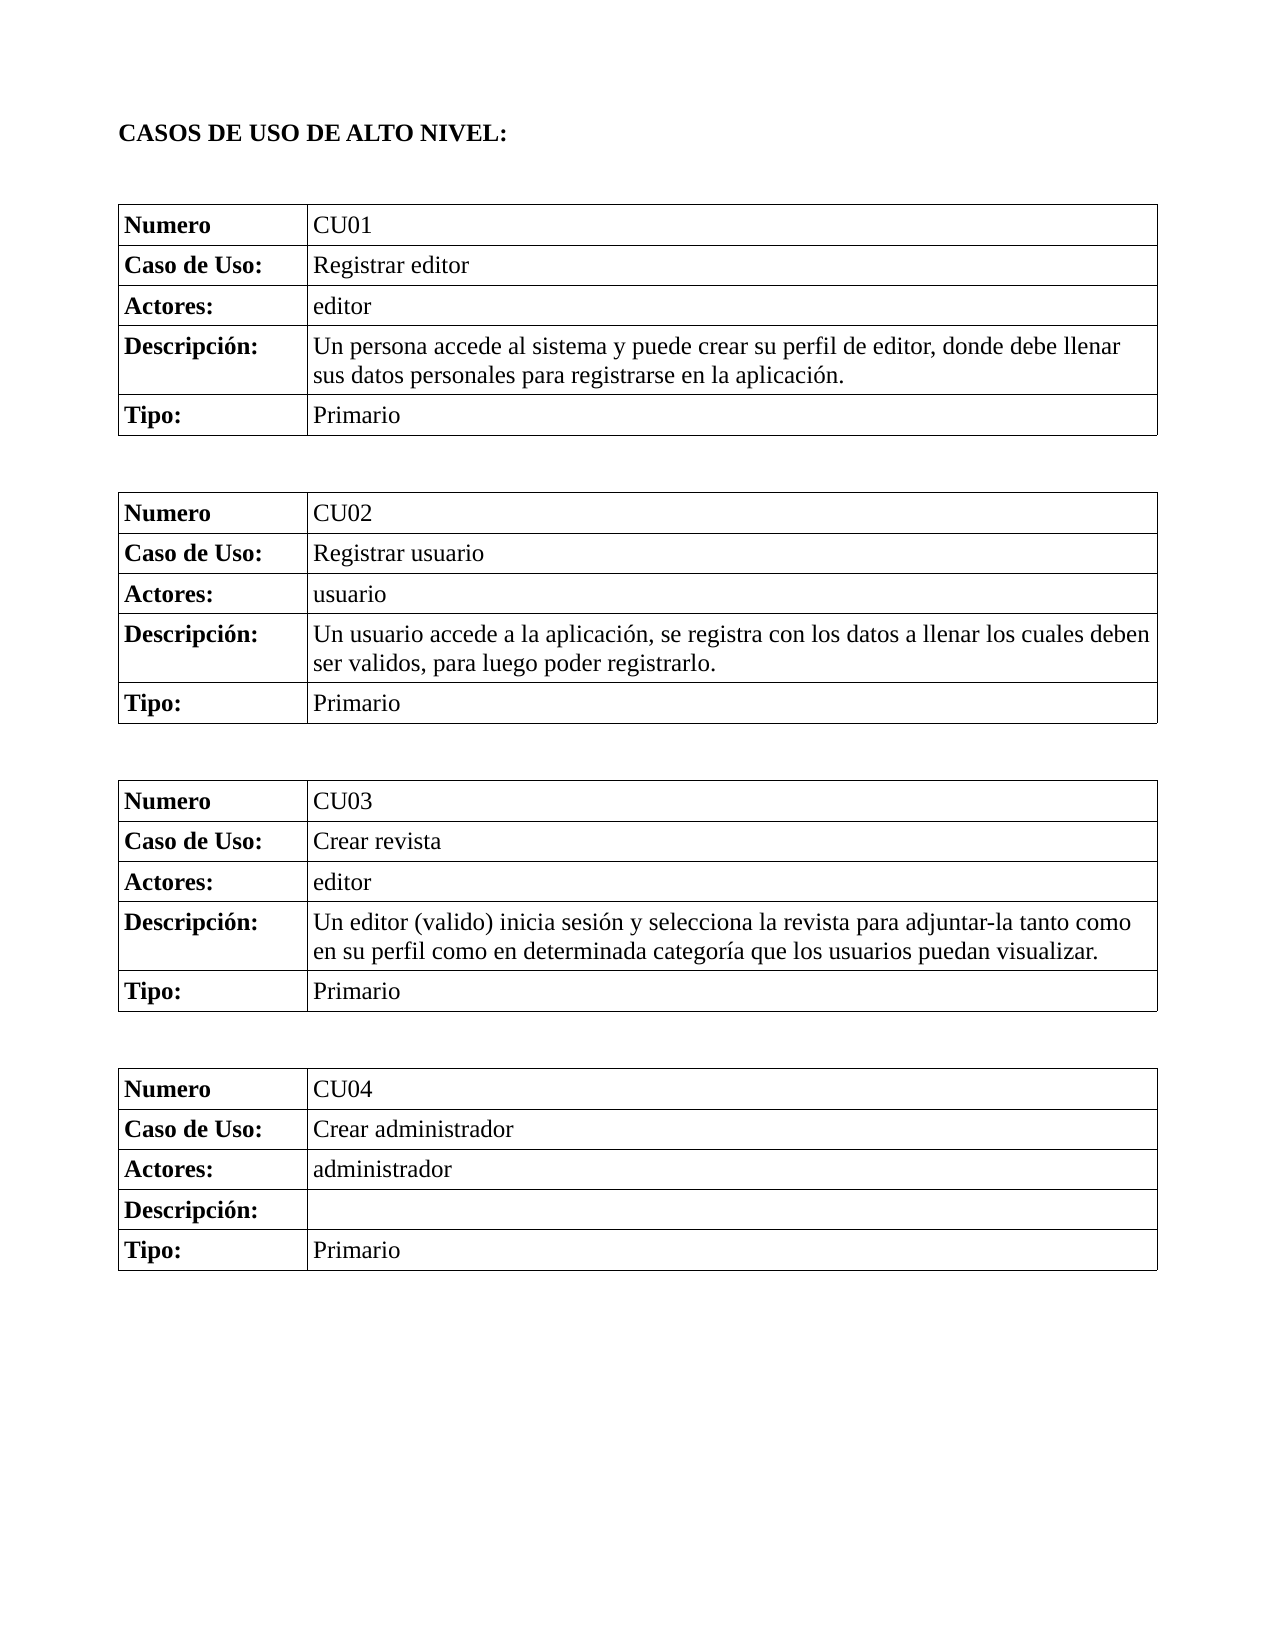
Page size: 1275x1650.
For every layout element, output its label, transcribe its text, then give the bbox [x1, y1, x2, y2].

table_cell Tipo: [119, 395, 307, 435]
table_header Numero [119, 781, 307, 821]
table_cell usuario [308, 574, 1157, 613]
table_cell Actores: [119, 862, 307, 901]
table_cell Primario [308, 395, 1157, 435]
table_cell editor [308, 286, 1157, 325]
table_header CU04 [308, 1069, 1157, 1108]
table_header Numero [119, 205, 307, 245]
table_cell Descripción: [119, 1190, 307, 1229]
table_cell Caso de Uso: [119, 822, 307, 861]
text CASOS DE USO DE ALTO NIVEL: [118, 118, 1157, 147]
table_cell Primario [308, 971, 1157, 1011]
table_header Numero [119, 1069, 307, 1108]
table_cell Un persona accede al sistema y puede crear su perfil de editor, donde debe llenar sus datos personales para registrarse en la aplicación. [308, 326, 1157, 394]
table_cell Un editor (valido) inicia sesión y selecciona la revista para adjuntar-la tanto como en su perfil como en determinada categoría que los usuarios puedan visualizar. [308, 902, 1157, 970]
table_cell [308, 1190, 1157, 1229]
table_header CU01 [308, 205, 1157, 245]
table_cell Un usuario accede a la aplicación, se registra con los datos a llenar los cuales deben ser validos, para luego poder registrarlo. [308, 614, 1157, 682]
table_cell Crear administrador [308, 1110, 1157, 1149]
table_cell Caso de Uso: [119, 534, 307, 573]
table_cell Tipo: [119, 683, 307, 723]
table_cell Actores: [119, 286, 307, 325]
table_cell Actores: [119, 1150, 307, 1189]
table_header CU03 [308, 781, 1157, 821]
table_cell administrador [308, 1150, 1157, 1189]
table_header CU02 [308, 493, 1157, 533]
table_cell Primario [308, 1230, 1157, 1270]
table_cell Primario [308, 683, 1157, 723]
table_cell Tipo: [119, 971, 307, 1011]
table_header Numero [119, 493, 307, 533]
table_cell Actores: [119, 574, 307, 613]
table_cell Descripción: [119, 902, 307, 970]
table_cell Descripción: [119, 614, 307, 682]
table_cell Descripción: [119, 326, 307, 394]
table_cell Crear revista [308, 822, 1157, 861]
table_cell Registrar editor [308, 246, 1157, 285]
table_cell editor [308, 862, 1157, 901]
table_cell Tipo: [119, 1230, 307, 1270]
table_cell Caso de Uso: [119, 246, 307, 285]
table_cell Registrar usuario [308, 534, 1157, 573]
table_cell Caso de Uso: [119, 1110, 307, 1149]
